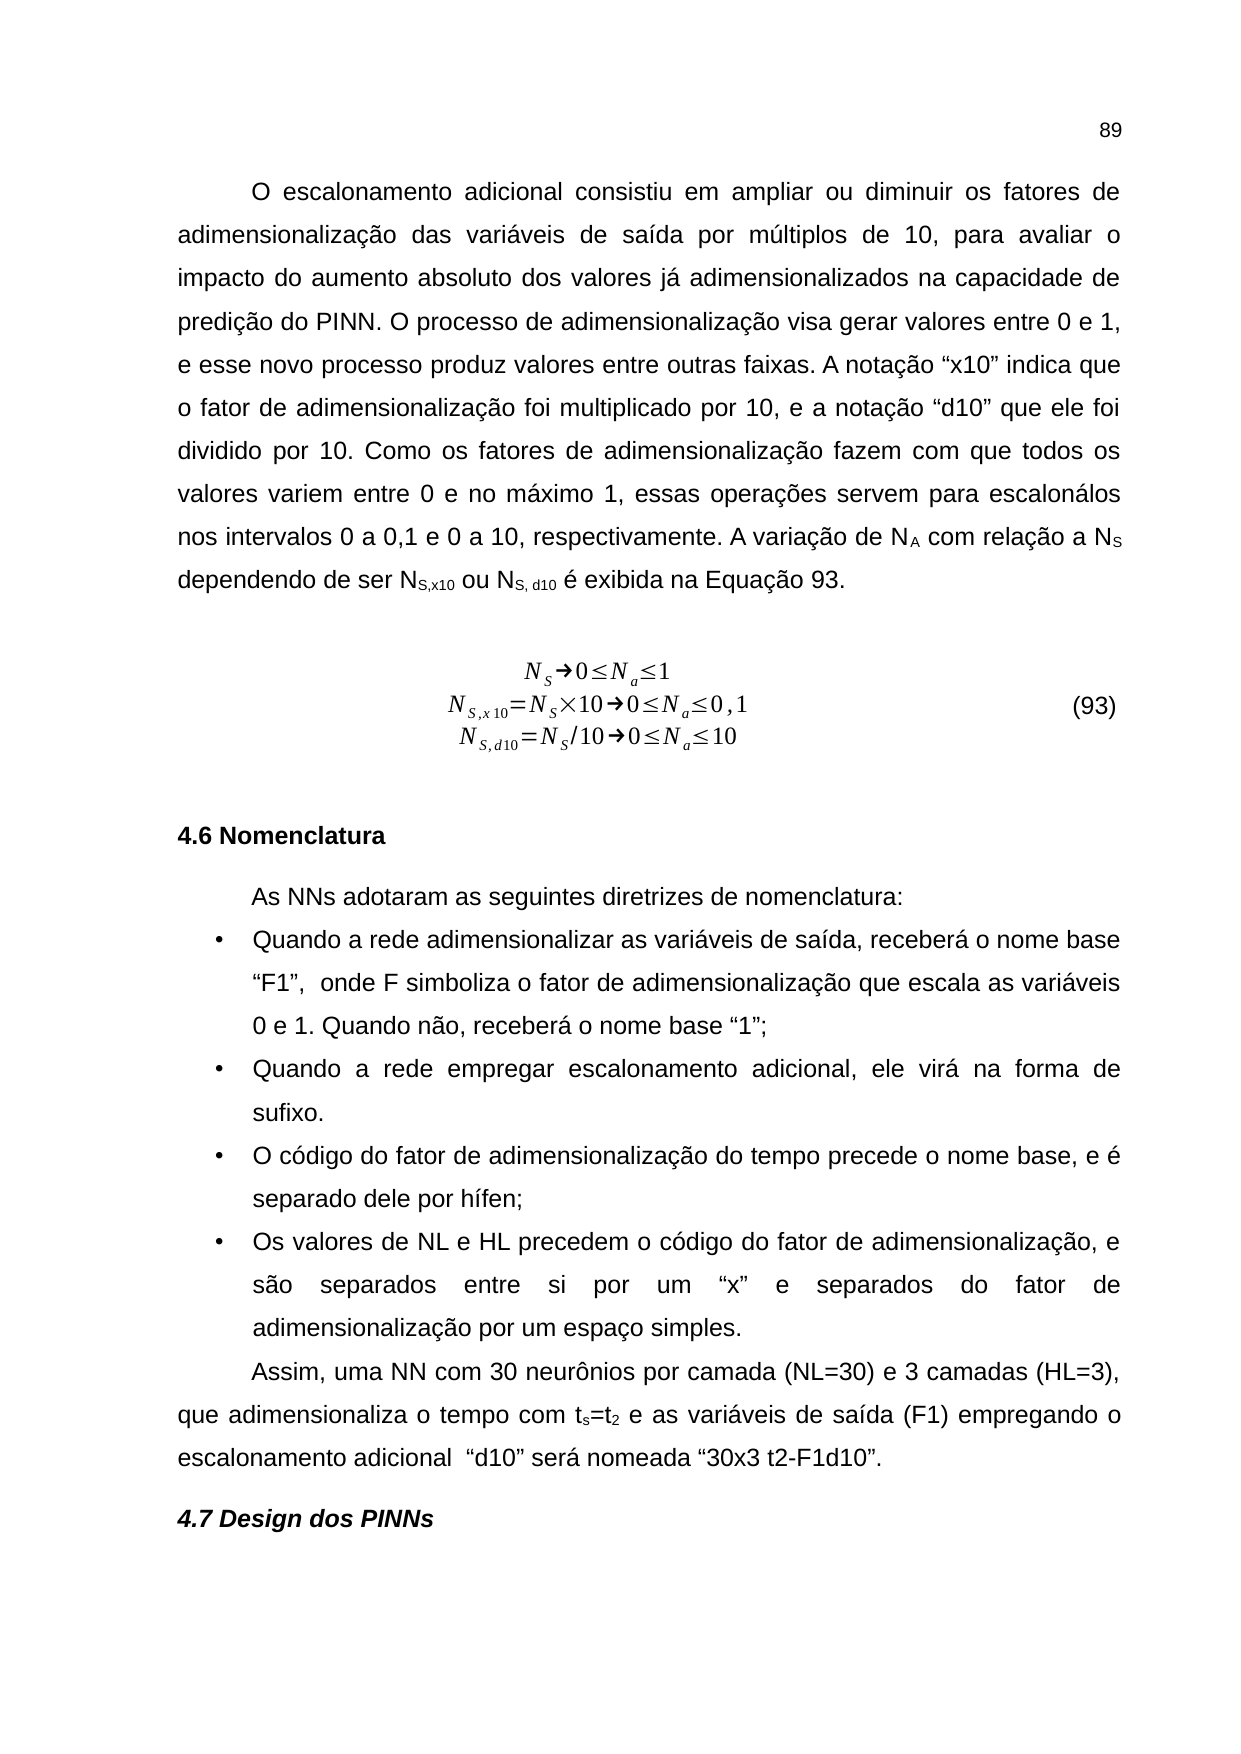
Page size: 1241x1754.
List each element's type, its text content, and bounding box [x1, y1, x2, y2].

list Os valores de NL e HL precedem o código do fator de adimensionalização, e são separados entre si por um “x” e separados do fator de adimensionalização por um espaço simples. [215, 1227, 1122, 1342]
subtitle Nomenclatura [177, 821, 1122, 849]
text Assim, uma NN com 30 neurônios por camada (NL=30) e 3 camadas (HL=3), que adimensionaliza o tempo com ts=t2 e as variáveis de saída (F1) empregando o escalonamento adicional “d10” será nomeada “30x3 t2-F1d10”. [177, 1357, 1122, 1472]
text As NNs adotaram as seguintes diretrizes de nomenclatura: [177, 882, 1122, 911]
table_header (93) [1017, 651, 1122, 759]
list O código do fator de adimensionalização do tempo precede o nome base, e é separado dele por hífen; [215, 1141, 1122, 1213]
subtitle Design dos PINNs [177, 1504, 1122, 1533]
list Quando a rede adimensionalizar as variáveis de saída, receberá o nome base “F1”, onde F simboliza o fator de adimensionalização que escala as variáveis 0 e 1. Quando não, receberá o nome base “1”; [215, 925, 1122, 1040]
table_header [177, 651, 1017, 759]
text O escalonamento adicional consistiu em ampliar ou diminuir os fatores de adimensionalização das variáveis de saída por múltiplos de 10, para avaliar o impacto do aumento absoluto dos valores já adimensionalizados na capacidade de predição do PINN. O processo de adimensionalização visa gerar valores entre 0 e 1, e esse novo processo produz valores entre outras faixas. A notação “x10” indica que o fator de adimensionalização foi multiplicado por 10, e a notação “d10” que ele foi dividido por 10. Como os fatores de adimensionalização fazem com que todos os valores variem entre 0 e no máximo 1, essas operações servem para escalonálos nos intervalos 0 a 0,1 e 0 a 10, respectivamente. A variação de NA com relação a NS dependendo de ser NS,x10 ou NS, d10 é exibida na Equação 93. [177, 177, 1122, 594]
list Quando a rede empregar escalonamento adicional, ele virá na forma de sufixo. [215, 1054, 1122, 1126]
